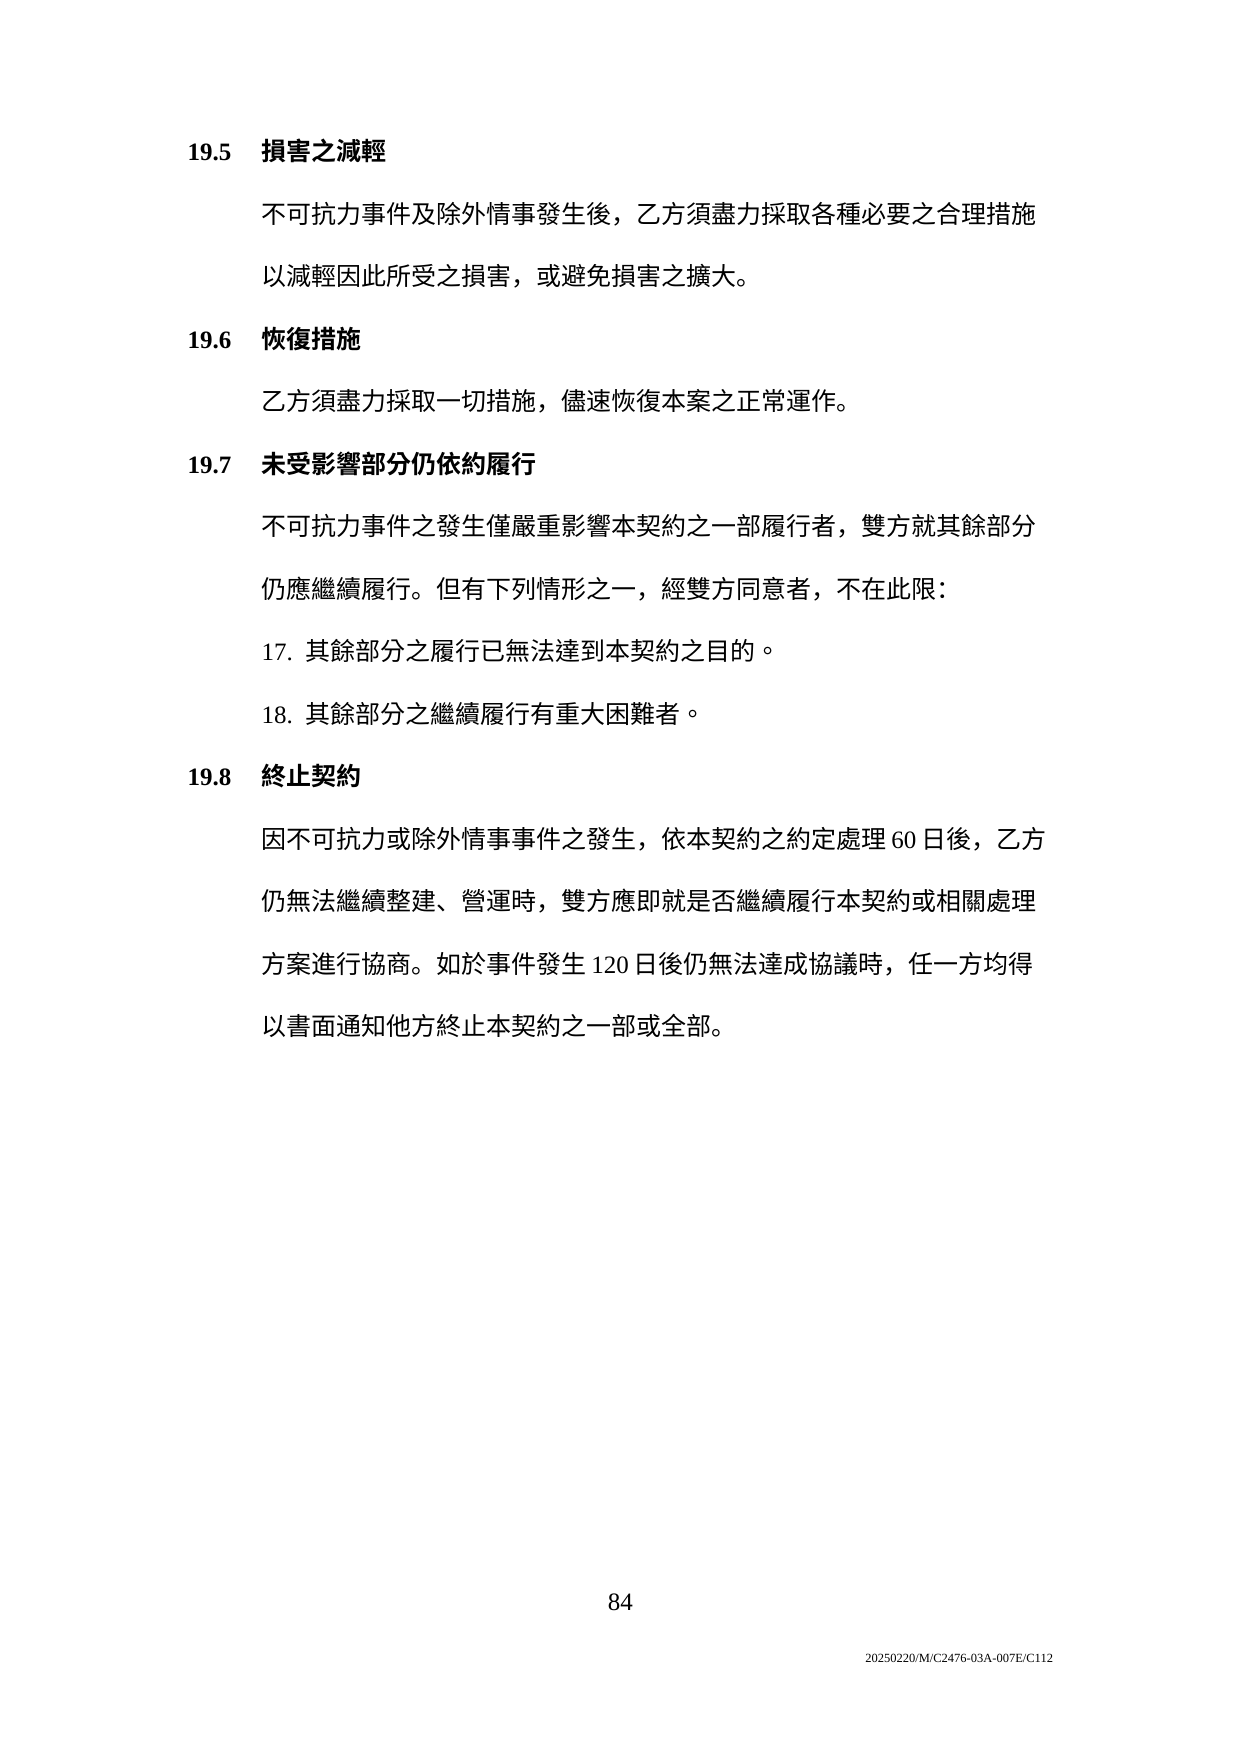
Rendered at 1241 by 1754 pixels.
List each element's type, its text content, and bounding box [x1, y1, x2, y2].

list 其餘部分之繼續履行有重大困難者。 [261, 671, 1053, 733]
text 因不可抗力或除外情事事件之發生，依本契約之約定處理60日後，乙方仍無法繼續整建、營運時，雙方應即就是否繼續履行本契約或相關處理方案進行協商。如於事件發生120日後仍無法達成協議時，任一方均得以書面通知他方終止本契約之一部或全部。 [261, 796, 1053, 1046]
subtitle 終止契約 [187, 733, 1053, 796]
text 不可抗力事件及除外情事發生後，乙方須盡力採取各種必要之合理措施以減輕因此所受之損害，或避免損害之擴大。 [261, 171, 1053, 296]
text 乙方須盡力採取一切措施，儘速恢復本案之正常運作。 [261, 358, 1053, 421]
text 不可抗力事件之發生僅嚴重影響本契約之一部履行者，雙方就其餘部分仍應繼續履行。但有下列情形之一，經雙方同意者，不在此限： [261, 483, 1053, 608]
subtitle 損害之減輕 [187, 108, 1053, 171]
list 其餘部分之履行已無法達到本契約之目的。 [261, 608, 1053, 671]
subtitle 恢復措施 [187, 296, 1053, 358]
subtitle 未受影響部分仍依約履行 [187, 421, 1053, 483]
